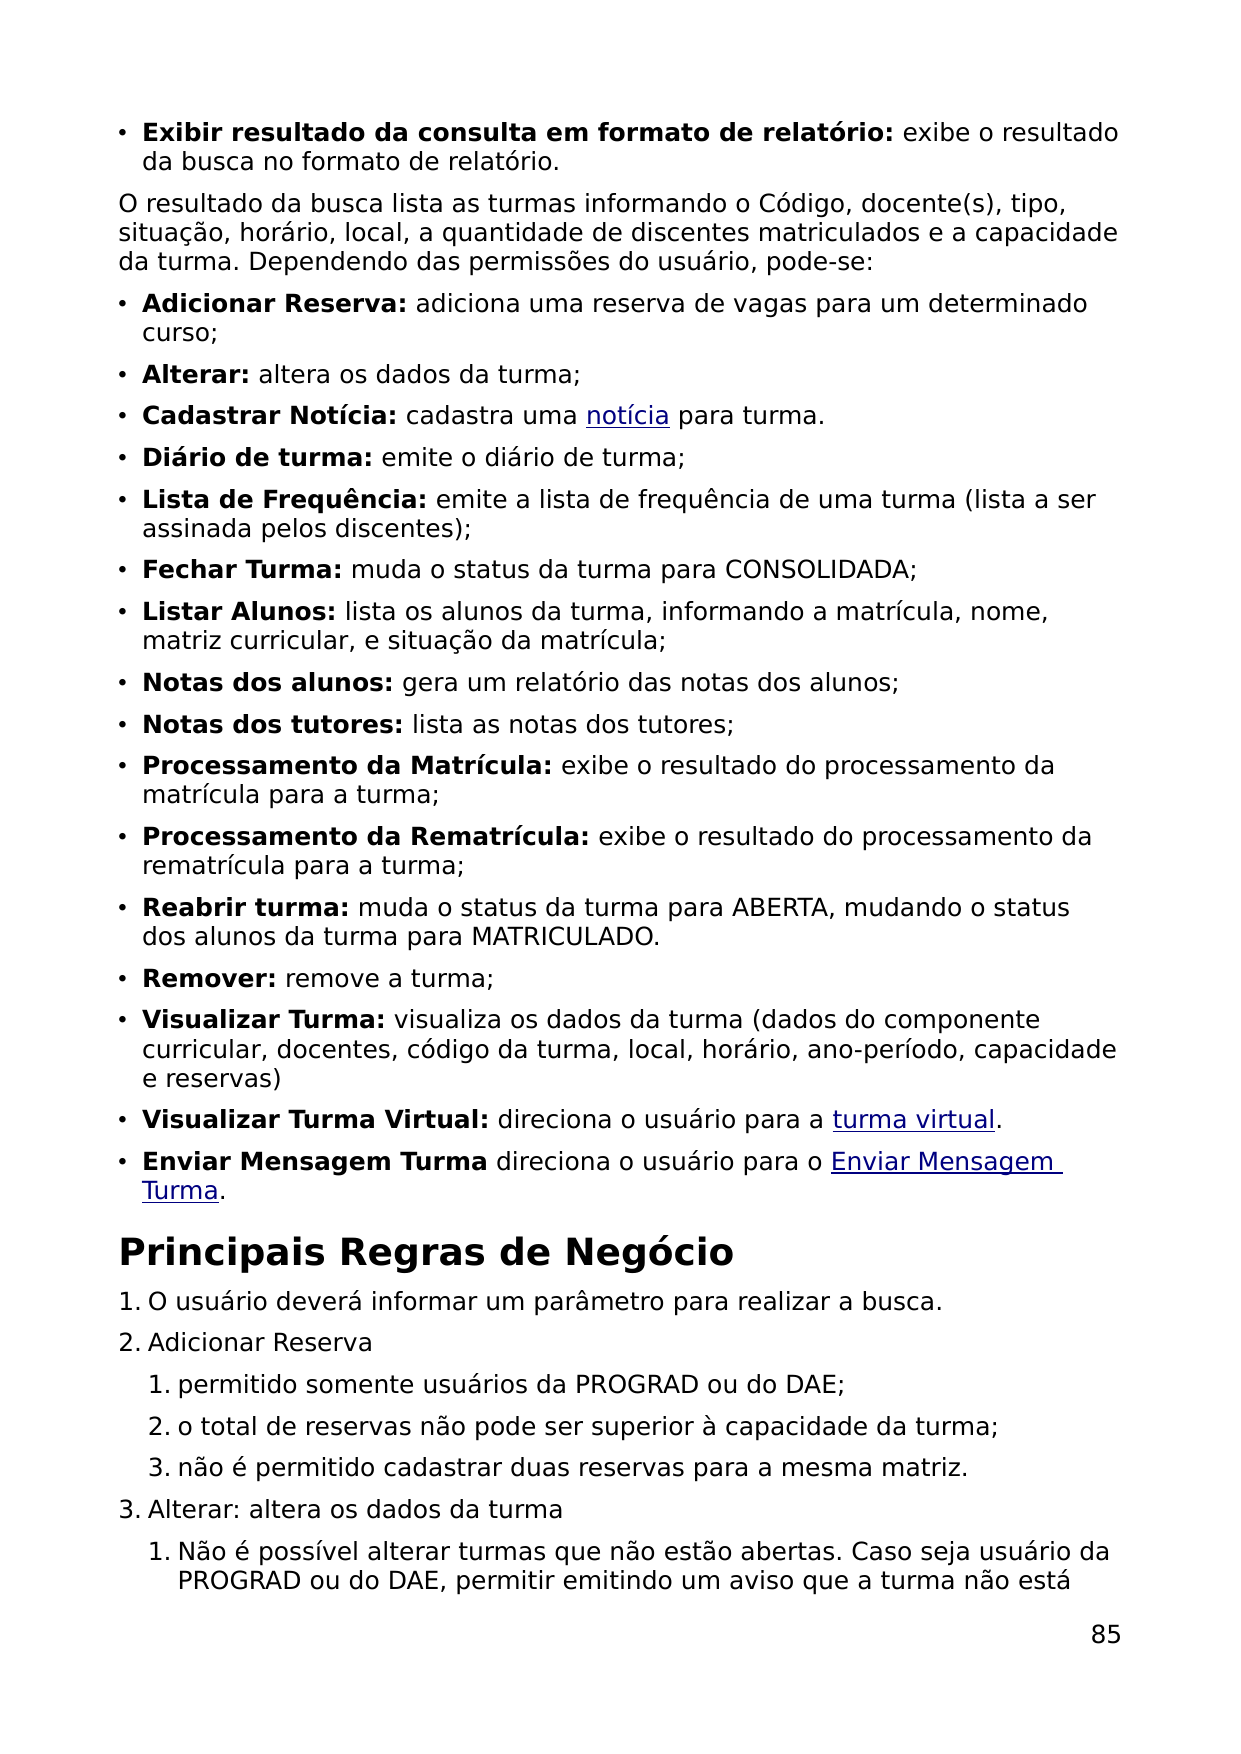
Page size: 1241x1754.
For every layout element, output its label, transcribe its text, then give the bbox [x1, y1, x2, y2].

list Alterar: altera os dados da turma; [118, 360, 1122, 389]
list Processamento da Matrícula: exibe o resultado do processamento da matrícula para a turma; [118, 751, 1122, 810]
list Listar Alunos: lista os alunos da turma, informando a matrícula, nome, matriz curricular, e situação da matrícula; [118, 597, 1122, 656]
list Enviar Mensagem Turma direciona o usuário para o Enviar Mensagem Turma. [118, 1147, 1122, 1206]
list Alterar: altera os dados da turma [118, 1495, 1122, 1524]
text O resultado da busca lista as turmas informando o Código, docente(s), tipo, situação, horário, local, a quantidade de discentes matriculados e a capacidade da turma. Dependendo das permissões do usuário, pode-se: [118, 189, 1122, 276]
list permitido somente usuários da PROGRAD ou do DAE; [148, 1370, 1122, 1399]
list Remover: remove a turma; [118, 964, 1122, 993]
list O usuário deverá informar um parâmetro para realizar a busca. [118, 1287, 1122, 1316]
list Fechar Turma: muda o status da turma para CONSOLIDADA; [118, 556, 1122, 585]
list Adicionar Reserva: adiciona uma reserva de vagas para um determinado curso; [118, 289, 1122, 347]
list Notas dos tutores: lista as notas dos tutores; [118, 710, 1122, 739]
list Reabrir turma: muda o status da turma para ABERTA, mudando o status dos alunos da turma para MATRICULADO. [118, 893, 1122, 951]
list Lista de Frequência: emite a lista de frequência de uma turma (lista a ser assinada pelos discentes); [118, 485, 1122, 543]
list Cadastrar Notícia: cadastra uma notícia para turma. [118, 401, 1122, 431]
list Visualizar Turma: visualiza os dados da turma (dados do componente curricular, docentes, código da turma, local, horário, ano-período, capacidade e reservas) [118, 1006, 1122, 1093]
list Notas dos alunos: gera um relatório das notas dos alunos; [118, 668, 1122, 697]
subtitle Principais Regras de Negócio [118, 1231, 1122, 1274]
list Exibir resultado da consulta em formato de relatório: exibe o resultado da busca no formato de relatório. [118, 118, 1122, 176]
list não é permitido cadastrar duas reservas para a mesma matriz. [148, 1453, 1122, 1483]
list Visualizar Turma Virtual: direciona o usuário para a turma virtual. [118, 1106, 1122, 1135]
list Processamento da Rematrícula: exibe o resultado do processamento da rematrícula para a turma; [118, 822, 1122, 881]
list Não é possível alterar turmas que não estão abertas. Caso seja usuário da PROGRAD ou do DAE, permitir emitindo um aviso que a turma não está [148, 1537, 1122, 1595]
list Diário de turma: emite o diário de turma; [118, 443, 1122, 472]
list o total de reservas não pode ser superior à capacidade da turma; [148, 1412, 1122, 1441]
list Adicionar Reserva [118, 1328, 1122, 1358]
